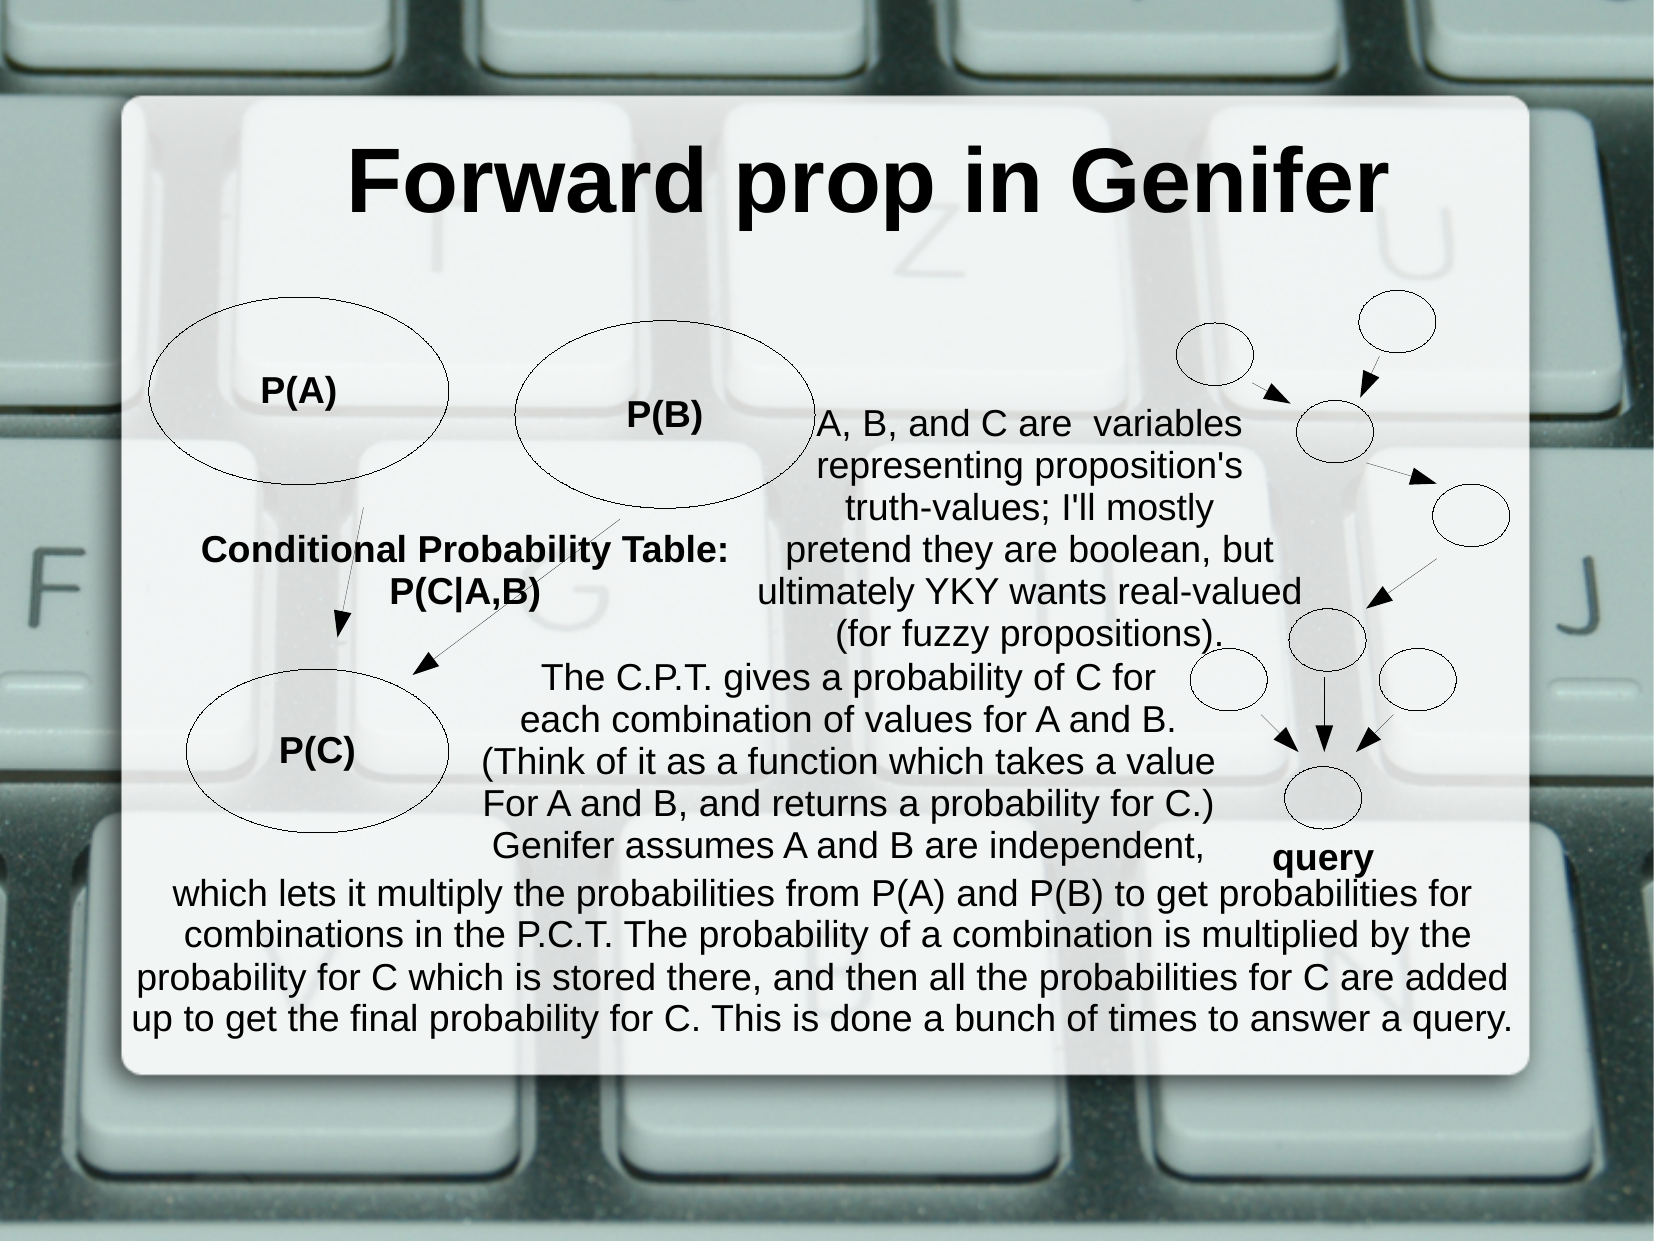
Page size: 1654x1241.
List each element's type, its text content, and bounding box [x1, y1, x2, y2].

text_box query [1257, 829, 1447, 864]
title Forward prop in Genifer [289, 101, 1449, 260]
text_box Conditional Probability Table: P(C|A,B) [186, 521, 742, 623]
text_box P(B) [514, 320, 812, 509]
text_box P(A) [148, 297, 449, 485]
picture [0, 0, 1654, 1241]
text_box The C.P.T. gives a probability of C for each combination of values for A and B. (Think of it as a function which takes a value For A and B, and returns a probability for C.) Genifer assumes A and B are independent, [466, 649, 1231, 864]
text_box A, B, and C are variables representing proposition's truth-values; I'll mostly pretend they are boolean, but ultimately YKY wants real-valued (for fuzzy propositions). [742, 394, 1317, 662]
text_box which lets it multiply the probabilities from P(A) and P(B) to get probabilities for combinations in the P.C.T. The probability of a combination is multiplied by the probability for C which is stored there, and then all the probabilities for C are added up to get the final probability for C. This is done a bunch of times to answer a query. [116, 864, 1528, 1048]
text_box P(C) [186, 669, 449, 833]
